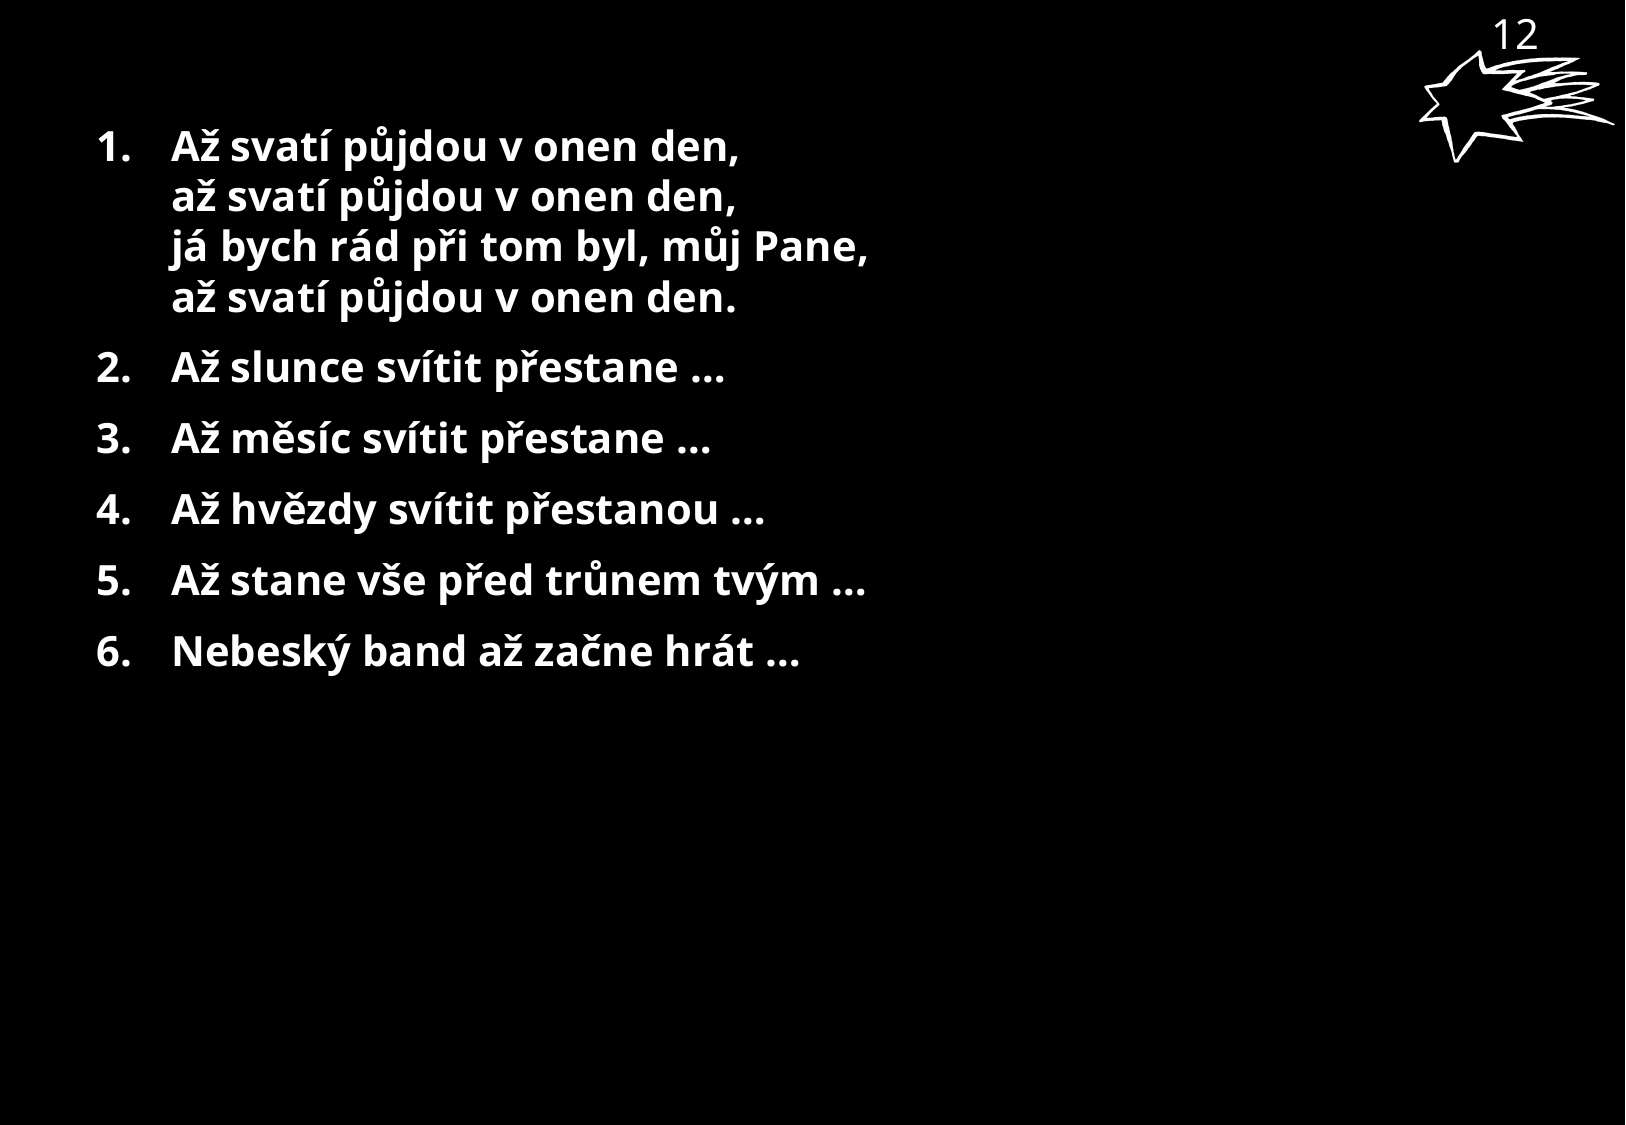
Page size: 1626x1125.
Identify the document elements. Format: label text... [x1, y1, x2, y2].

list Až svatí půjdou v onen den, až svatí půjdou v onen den, já bych rád při tom byl, můj Pane, až svatí půjdou v onen den. Až slunce svítit přestane … Až měsíc svítit přestane … Až hvězdy svítit přestanou … Až stane vše před trůnem tvým … Nebeský band až začne hrát … [81, 112, 1544, 1101]
text_box 12 [1405, 0, 1626, 66]
